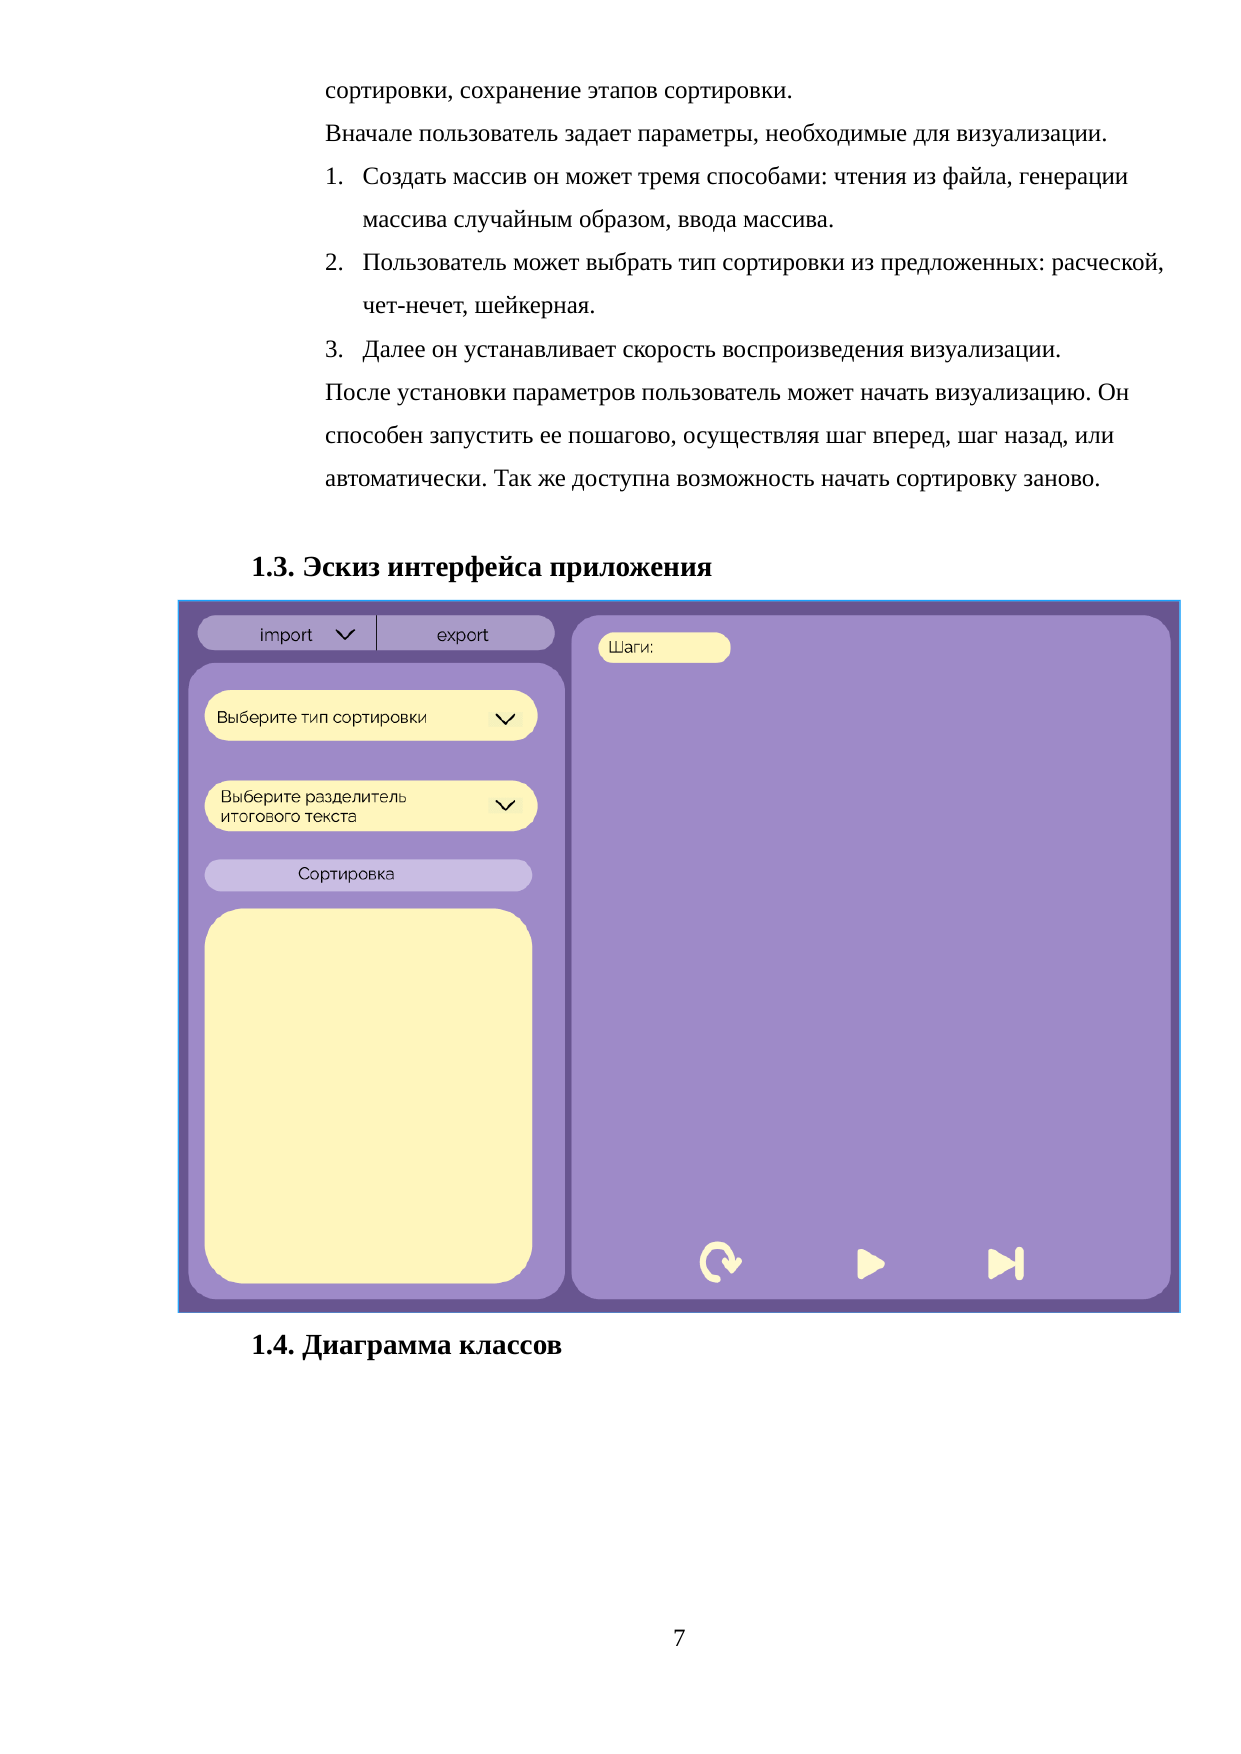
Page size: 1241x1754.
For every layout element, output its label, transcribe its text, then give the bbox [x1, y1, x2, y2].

list Создать массив он может тремя способами: чтения из файла, генерации массива случайным образом, ввода массива. [325, 161, 1181, 233]
text 1.3. Эскиз интерфейса приложения [177, 549, 1181, 583]
text После установки параметров пользователь может начать визуализацию. Он способен запустить ее пошагово, осуществляя шаг вперед, шаг назад, или автоматически. Так же доступна возможность начать сортировку заново. [325, 377, 1181, 492]
text 1.4. Диаграмма классов [177, 1327, 1181, 1361]
text сортировки, сохранение этапов сортировки. Вначале пользователь задает параметры, необходимые для визуализации. [325, 75, 1181, 147]
list Далее он устанавливает скорость воспроизведения визуализации. [325, 334, 1181, 362]
list Пользователь может выбрать тип сортировки из предложенных: расческой, чет-нечет, шейкерная. [325, 247, 1181, 319]
